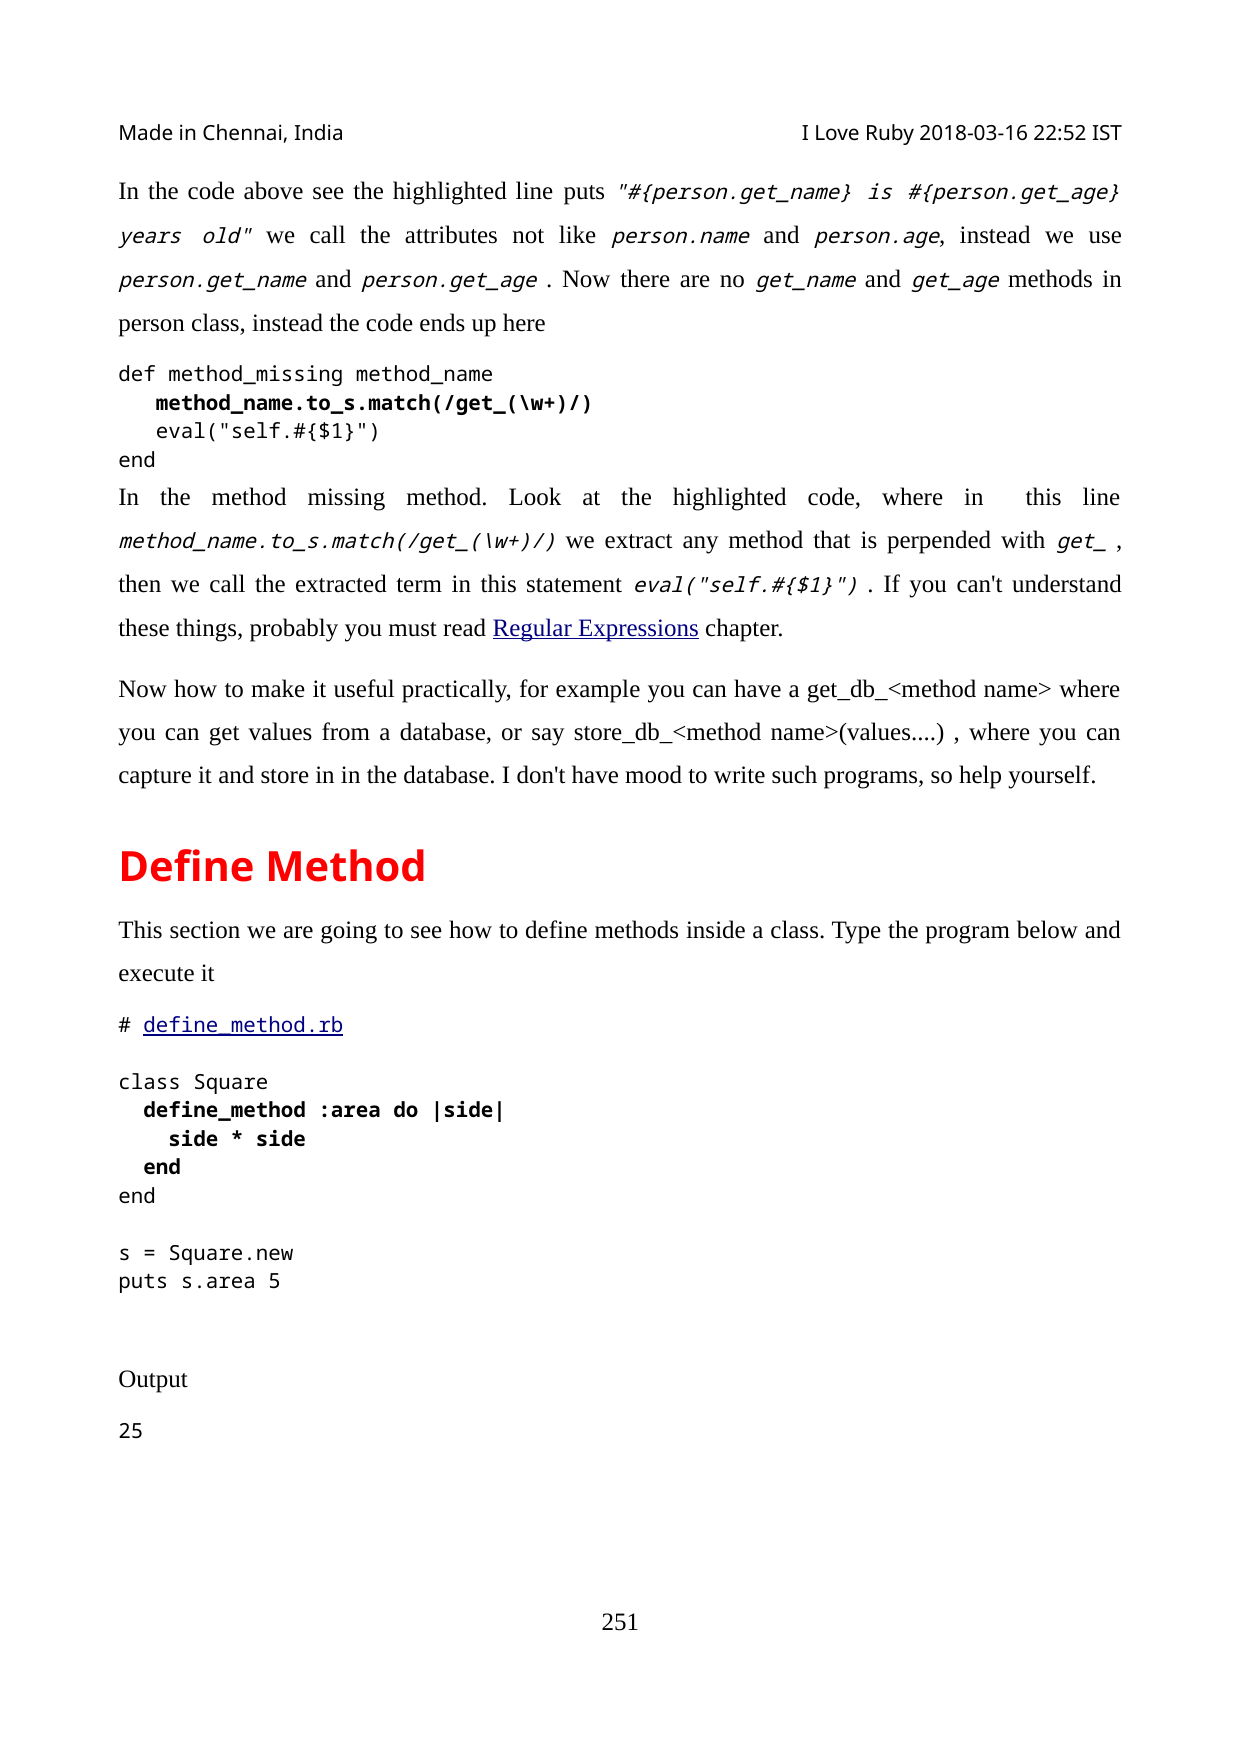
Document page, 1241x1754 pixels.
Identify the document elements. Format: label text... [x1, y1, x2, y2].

text puts s.area 5 [118, 1266, 1122, 1295]
text end [118, 1152, 1122, 1181]
text def method_missing method_name [118, 359, 1122, 388]
text This section we are going to see how to define methods inside a class. Type the program below and execute it [118, 915, 1122, 987]
text side * side [118, 1124, 1122, 1152]
text define_method :area do |side| [118, 1096, 1122, 1124]
text eval("self.#{$1}") [118, 416, 1122, 445]
text method_name.to_s.match(/get_(\w+)/) [118, 388, 1122, 416]
text In the code above see the highlighted line puts "#{person.get_name} is #{person.get_age} years old" we call the attributes not like person.name and person.age, instead we use person.get_name and person.get_age . Now there are no get_name and get_age methods in person class, instead the code ends up here [118, 176, 1122, 336]
text In the method missing method. Look at the highlighted code, where in this line method_name.to_s.match(/get_(\w+)/) we extract any method that is perpended with get_ , then we call the extracted term in this statement eval("self.#{$1}") . If you can't understand these things, probably you must read Regular Expressions chapter. [118, 482, 1122, 642]
text Output [118, 1364, 1122, 1393]
text s = Square.new [118, 1238, 1122, 1266]
subtitle Define Method [118, 837, 1122, 894]
text class Square [118, 1067, 1122, 1096]
text 25 [118, 1416, 1122, 1445]
text Now how to make it useful practically, for example you can have a get_db_<method name> where you can get values from a database, or say store_db_<method name>(values....) , where you can capture it and store in in the database. I don't have mood to write such programs, so help yourself. [118, 674, 1122, 789]
text # define_method.rb [118, 1010, 1122, 1039]
text end [118, 1181, 1122, 1209]
text end [118, 445, 1122, 473]
